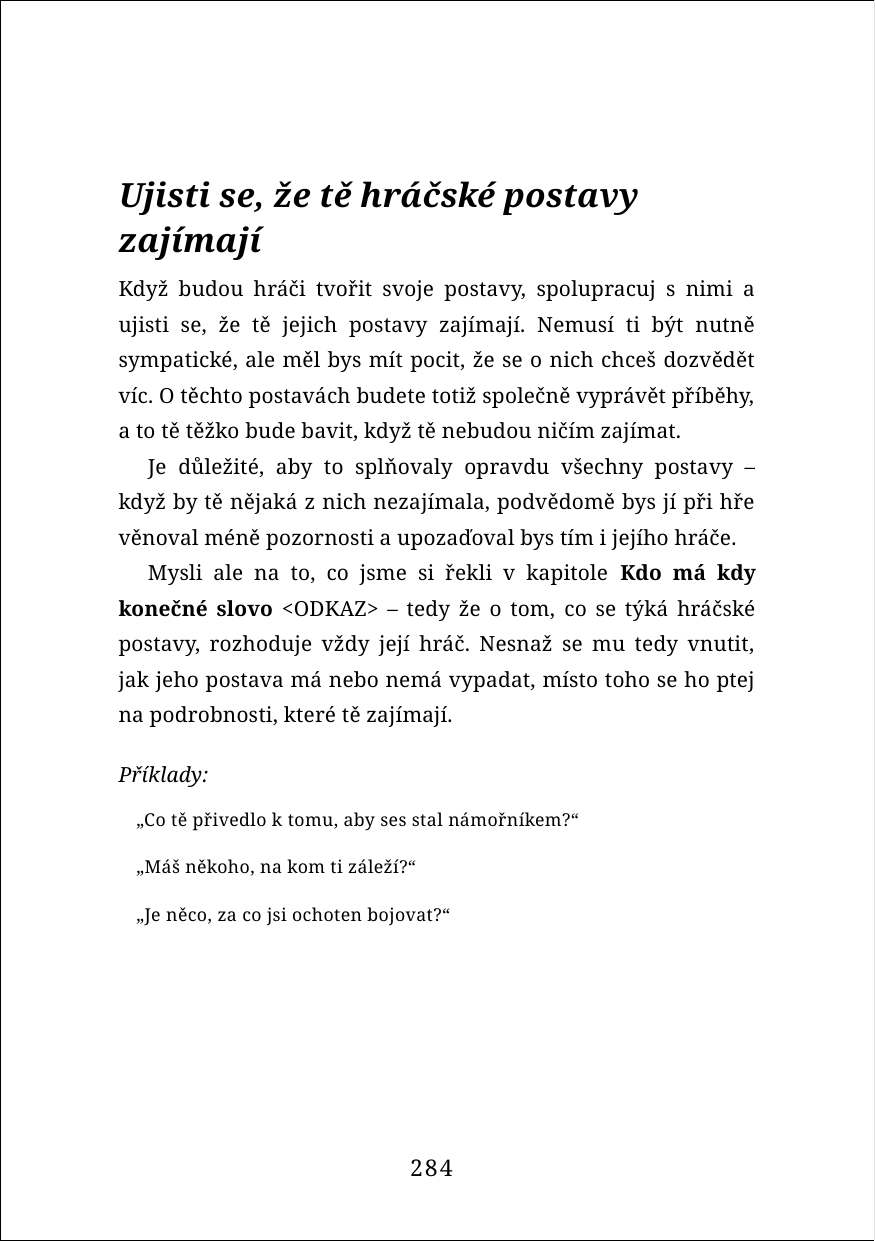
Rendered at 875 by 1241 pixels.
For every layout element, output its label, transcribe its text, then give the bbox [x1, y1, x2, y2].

text Když budou hráči tvořit svoje postavy, spolupracuj s nimi a ujisti se, že tě jejich postavy zajímají. Nemusí ti být nutně sympatické, ale měl bys mít pocit, že se o nich chceš dozvědět víc. O těchto postavách budete totiž společně vyprávět příběhy, a to tě těžko bude bavit, když tě nebudou ničím zajímat. Je důležité, aby to splňovaly opravdu všechny postavy – když by tě nějaká z nich nezajímala, podvědomě bys jí při hře věnoval méně pozornosti a upozaďoval bys tím i jejího hráče. Mysli ale na to, co jsme si řekli v kapitole Kdo má kdy konečné slovo <ODKAZ> – tedy že o tom, co se týká hráčské postavy, rozhoduje vždy její hráč. Nesnaž se mu tedy vnutit, jak jeho postava má nebo nemá vypadat, místo toho se ho ptej na podrobnosti, které tě zajímají. [118, 274, 756, 729]
text „Je něco, za co jsi ochoten bojovat?“ [136, 903, 756, 927]
text „Máš někoho, na kom ti záleží?“ [136, 855, 756, 879]
text „Co tě přivedlo k tomu, aby ses stal námořníkem?“ [136, 807, 756, 831]
text Příklady: [118, 760, 756, 788]
subtitle Ujisti se, že tě hráčské postavy zajímají [118, 172, 756, 263]
